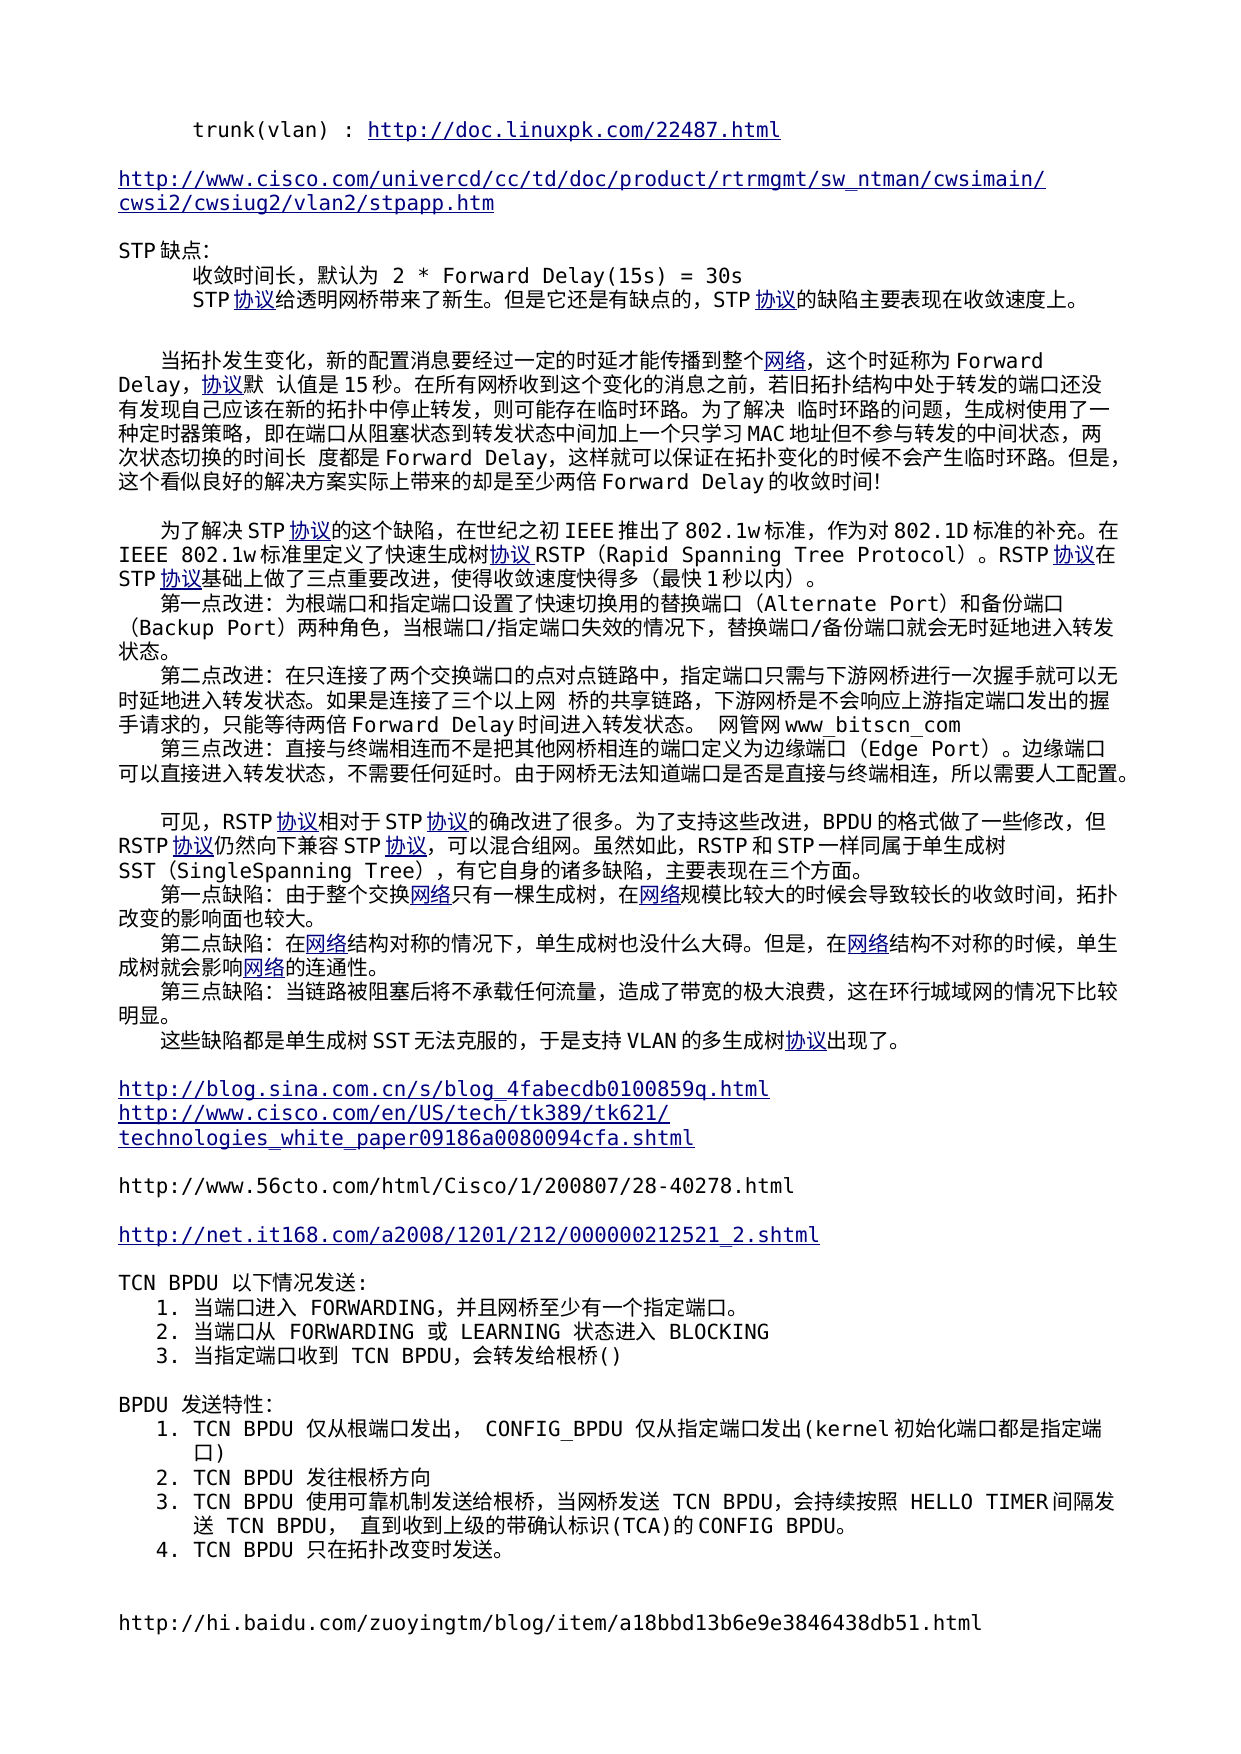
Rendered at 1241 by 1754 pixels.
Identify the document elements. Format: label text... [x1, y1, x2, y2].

text http://hi.baidu.com/zuoyingtm/blog/item/a18bbd13b6e9e3846438db51.html [118, 1611, 1122, 1635]
list 当端口从 FORWARDING 或 LEARNING 状态进入 BLOCKING [156, 1320, 1122, 1344]
text 第一点缺陷：由于整个交换网络只有一棵生成树，在网络规模比较大的时候会导致较长的收敛时间，拓扑改变的影响面也较大。 网管网www.bitscn.com [118, 883, 1122, 932]
text 为了解决STP协议的这个缺陷，在世纪之初IEEE推出了802.1w标准，作为对802.1D标准的补充。在IEEE 802.1w标准里定义了快速生成树协议RSTP（Rapid Spanning Tree Protocol）。RSTP协议在STP协议基础上做了三点重要改进，使得收敛速度快得多（最快1秒以内）。 网管网www.bitscn.com [118, 519, 1122, 592]
list 当端口进入 FORWARDING，并且网桥至少有一个指定端口。 [156, 1296, 1122, 1320]
list 当指定端口收到 TCN BPDU，会转发给根桥() [156, 1344, 1122, 1368]
text BPDU 发送特性： [118, 1393, 1122, 1417]
text 第二点改进：在只连接了两个交换端口的点对点链路中，指定端口只需与下游网桥进行一次握手就可以无时延地进入转发状态。如果是连接了三个以上网 桥的共享链路，下游网桥是不会响应上游指定端口发出的握手请求的，只能等待两倍Forward Delay时间进入转发状态。 网管网www_bitscn_com [118, 664, 1122, 737]
text 当拓扑发生变化，新的配置消息要经过一定的时延才能传播到整个网络，这个时延称为Forward Delay，协议默 认值是15秒。在所有网桥收到这个变化的消息之前，若旧拓扑结构中处于转发的端口还没有发现自己应该在新的拓扑中停止转发，则可能存在临时环路。为了解决 临时环路的问题，生成树使用了一种定时器策略，即在端口从阻塞状态到转发状态中间加上一个只学习MAC地址但不参与转发的中间状态，两次状态切换的时间长 度都是Forward Delay，这样就可以保证在拓扑变化的时候不会产生临时环路。但是，这个看似良好的解决方案实际上带来的却是至少两倍Forward Delay的收敛时间！ [118, 349, 1122, 495]
text 收敛时间长，默认为 2 * Forward Delay(15s) = 30s [118, 264, 1122, 288]
text TCN BPDU 以下情况发送: [118, 1271, 1122, 1296]
text http://www.cisco.com/en/US/tech/tk389/tk621/technologies_white_paper09186a0080094cfa.shtml [118, 1101, 1122, 1150]
text 第二点缺陷：在网络结构对称的情况下，单生成树也没什么大碍。但是，在网络结构不对称的时候，单生成树就会影响网络的连通性。 网管下载dl.bitscn.com [118, 932, 1122, 980]
text STP协议给透明网桥带来了新生。但是它还是有缺点的，STP协议的缺陷主要表现在收敛速度上。 网管u家u.bitscn@com [118, 288, 1122, 337]
text http://www.cisco.com/univercd/cc/td/doc/product/rtrmgmt/sw_ntman/cwsimain/cwsi2/cwsiug2/vlan2/stpapp.htm [118, 167, 1122, 215]
text http://blog.sina.com.cn/s/blog_4fabecdb0100859q.html [118, 1077, 1122, 1101]
text 第三点缺陷：当链路被阻塞后将不承载任何流量，造成了带宽的极大浪费，这在环行城域网的情况下比较明显。 [118, 980, 1122, 1029]
text http://www.56cto.com/html/Cisco/1/200807/28-40278.html [118, 1174, 1122, 1198]
list TCN BPDU 仅从根端口发出， CONFIG_BPDU 仅从指定端口发出(kernel初始化端口都是指定端口) [156, 1417, 1122, 1466]
text 可见，RSTP协议相对于STP协议的确改进了很多。为了支持这些改进，BPDU的格式做了一些修改，但RSTP协议仍然向下兼容STP协议，可以混合组网。虽然如此，RSTP和STP一样同属于单生成树SST（SingleSpanning Tree），有它自身的诸多缺陷，主要表现在三个方面。 网管联盟bitsCN@com [118, 810, 1122, 883]
text 第一点改进：为根端口和指定端口设置了快速切换用的替换端口（Alternate Port）和备份端口（Backup Port）两种角色，当根端口/指定端口失效的情况下，替换端口/备份端口就会无时延地进入转发状态。 [118, 592, 1122, 664]
text http://net.it168.com/a2008/1201/212/000000212521_2.shtml [118, 1223, 1122, 1247]
text 这些缺陷都是单生成树SST无法克服的，于是支持VLAN的多生成树协议出现了。 [118, 1029, 1122, 1053]
text 第三点改进：直接与终端相连而不是把其他网桥相连的端口定义为边缘端口（Edge Port）。边缘端口可以直接进入转发状态，不需要任何延时。由于网桥无法知道端口是否是直接与终端相连，所以需要人工配置。 [118, 737, 1122, 810]
list TCN BPDU 发往根桥方向 [156, 1466, 1122, 1490]
list TCN BPDU 使用可靠机制发送给根桥，当网桥发送 TCN BPDU，会持续按照 HELLO TIMER间隔发送 TCN BPDU， 直到收到上级的带确认标识(TCA)的CONFIG BPDU。 [156, 1490, 1122, 1538]
text STP缺点： [118, 239, 1122, 264]
list TCN BPDU 只在拓扑改变时发送。 [156, 1538, 1122, 1563]
text trunk(vlan) : http://doc.linuxpk.com/22487.html [118, 118, 1122, 142]
